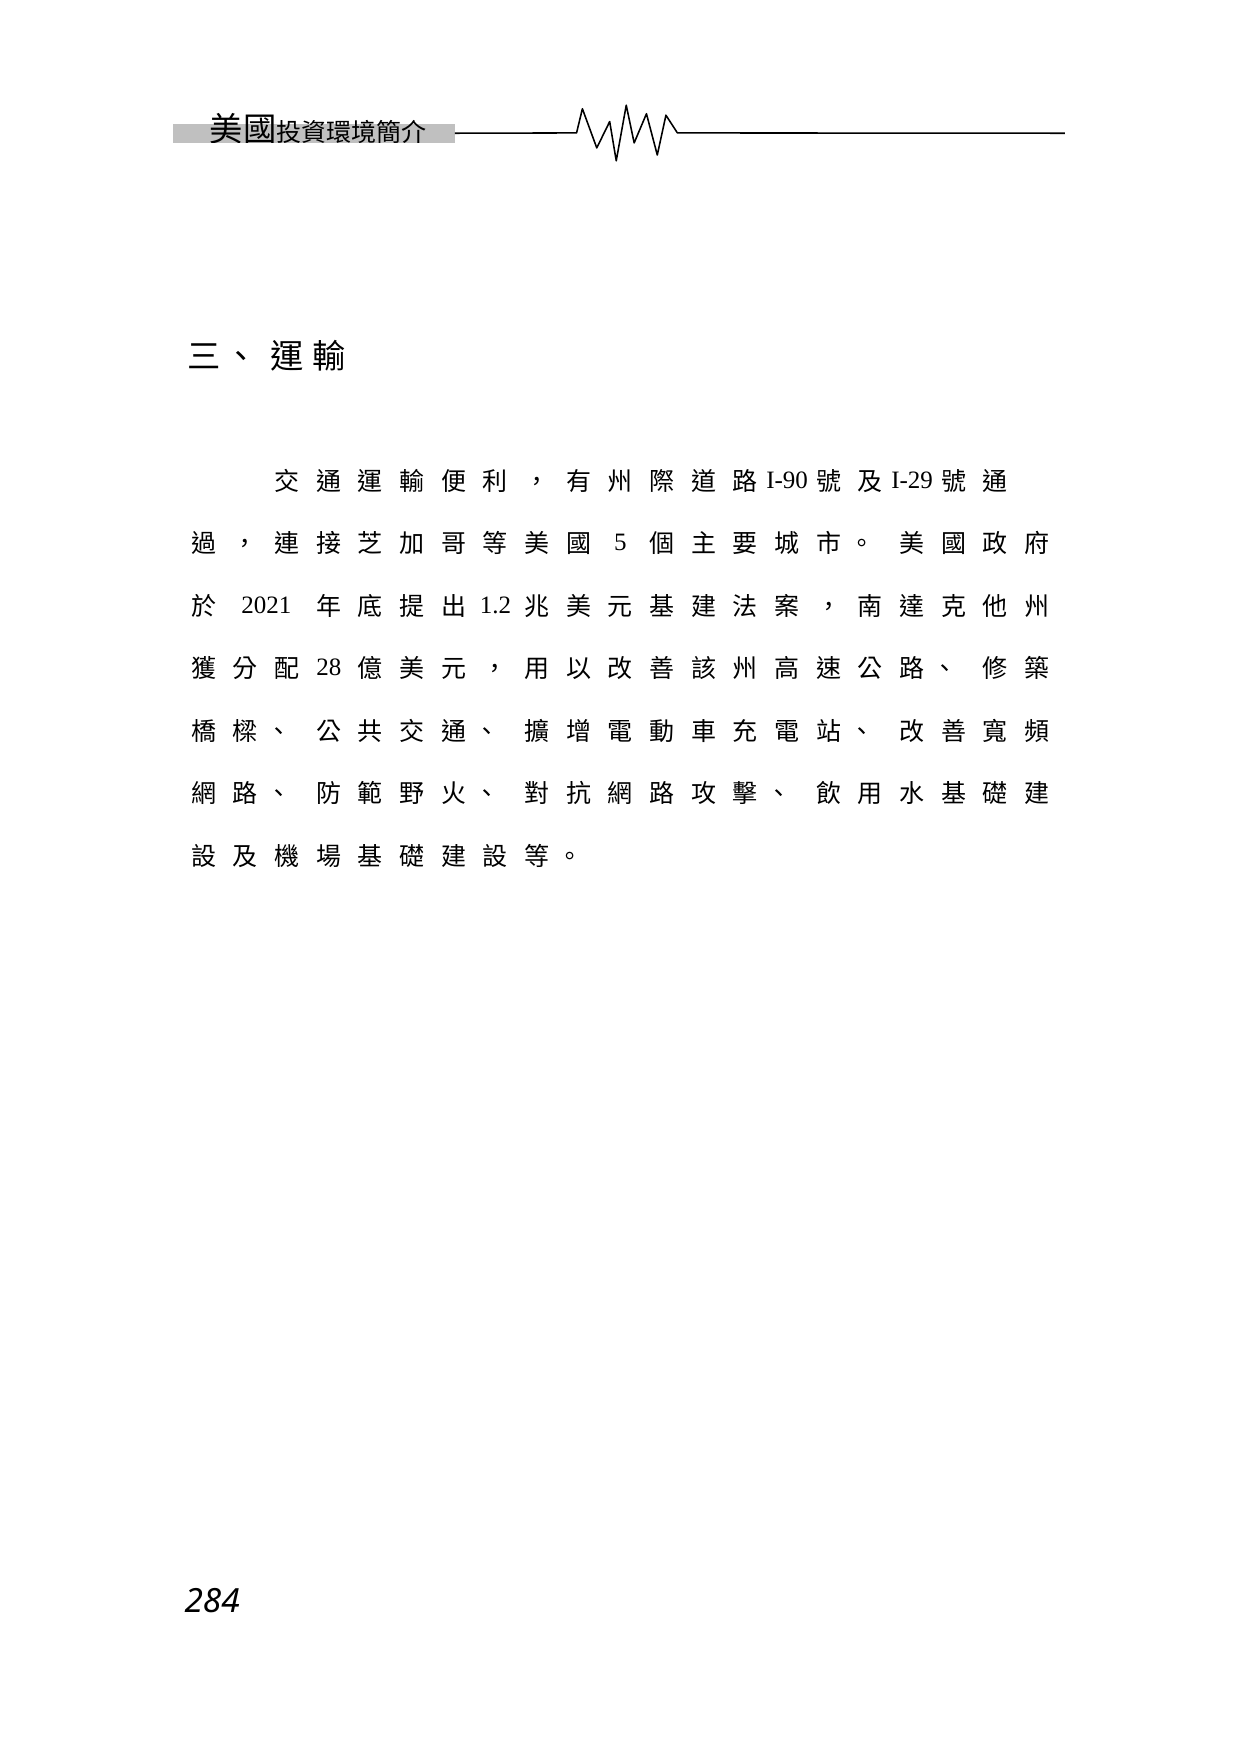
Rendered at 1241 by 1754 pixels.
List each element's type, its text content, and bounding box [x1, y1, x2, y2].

text 三、運輸 [183, 313, 1058, 375]
text 交通運輸便利，有州際道路I-90號及I-29號通過，連接芝加哥等美國5個主要城市。美國政府於2021年底提出1.2兆美元基建法案，南達克他州獲分配28億美元，用以改善該州高速公路、修築橋樑、公共交通、擴增電動車充電站、改善寬頻網路、防範野火、對抗網路攻擊、飲用水基礎建設及機場基礎建設等。 [183, 438, 1058, 875]
